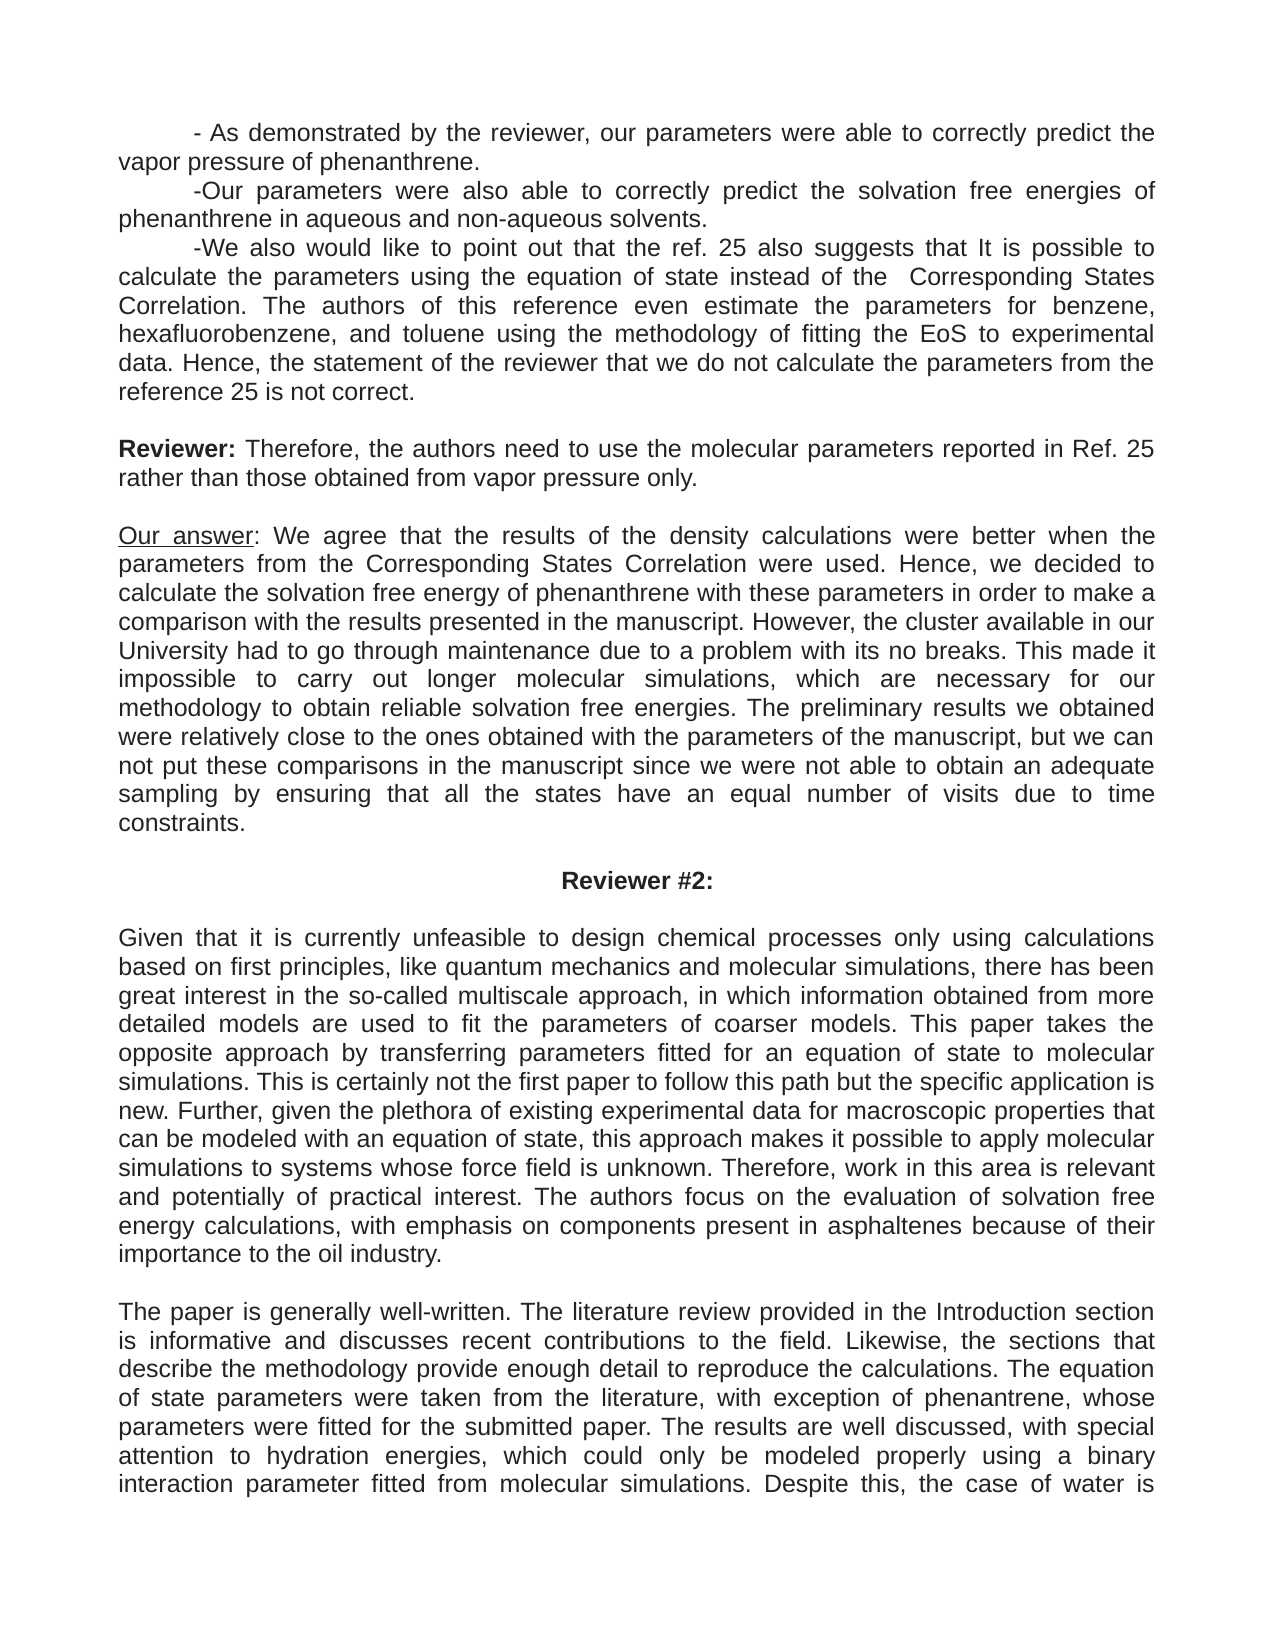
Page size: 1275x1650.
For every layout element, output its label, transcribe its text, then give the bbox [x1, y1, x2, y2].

text Reviewer #2: [118, 866, 1157, 894]
text Given that it is currently unfeasible to design chemical processes only using calculations based on first principles, like quantum mechanics and molecular simulations, there has been great interest in the so-called multiscale approach, in which information obtained from more detailed models are used to fit the parameters of coarser models. This paper takes the opposite approach by transferring parameters fitted for an equation of state to molecular simulations. This is certainly not the first paper to follow this path but the specific application is new. Further, given the plethora of existing experimental data for macroscopic properties that can be modeled with an equation of state, this approach makes it possible to apply molecular simulations to systems whose force field is unknown. Therefore, work in this area is relevant and potentially of practical interest. The authors focus on the evaluation of solvation free energy calculations, with emphasis on components present in asphaltenes because of their importance to the oil industry. [118, 923, 1157, 1268]
text -Our parameters were also able to correctly predict the solvation free energies of phenanthrene in aqueous and non-aqueous solvents. [118, 176, 1157, 233]
text Reviewer: Therefore, the authors need to use the molecular parameters reported in Ref. 25 rather than those obtained from vapor pressure only. [118, 434, 1157, 492]
text - As demonstrated by the reviewer, our parameters were able to correctly predict the vapor pressure of phenanthrene. [118, 118, 1157, 176]
text The paper is generally well-written. The literature review provided in the Introduction section is informative and discusses recent contributions to the field. Likewise, the sections that describe the methodology provide enough detail to reproduce the calculations. The equation of state parameters were taken from the literature, with exception of phenantrene, whose parameters were fitted for the submitted paper. The results are well discussed, with special attention to hydration energies, which could only be modeled properly using a binary interaction parameter fitted from molecular simulations. Despite this, the case of water is [118, 1297, 1157, 1498]
text Our answer: We agree that the results of the density calculations were better when the parameters from the Corresponding States Correlation were used. Hence, we decided to calculate the solvation free energy of phenanthrene with these parameters in order to make a comparison with the results presented in the manuscript. However, the cluster available in our University had to go through maintenance due to a problem with its no breaks. This made it impossible to carry out longer molecular simulations, which are necessary for our methodology to obtain reliable solvation free energies. The preliminary results we obtained were relatively close to the ones obtained with the parameters of the manuscript, but we can not put these comparisons in the manuscript since we were not able to obtain an adequate sampling by ensuring that all the states have an equal number of visits due to time constraints. [118, 521, 1157, 837]
text -We also would like to point out that the ref. 25 also suggests that It is possible to calculate the parameters using the equation of state instead of the Corresponding States Correlation. The authors of this reference even estimate the parameters for benzene, hexafluorobenzene, and toluene using the methodology of fitting the EoS to experimental data. Hence, the statement of the reviewer that we do not calculate the parameters from the reference 25 is not correct. [118, 233, 1157, 406]
